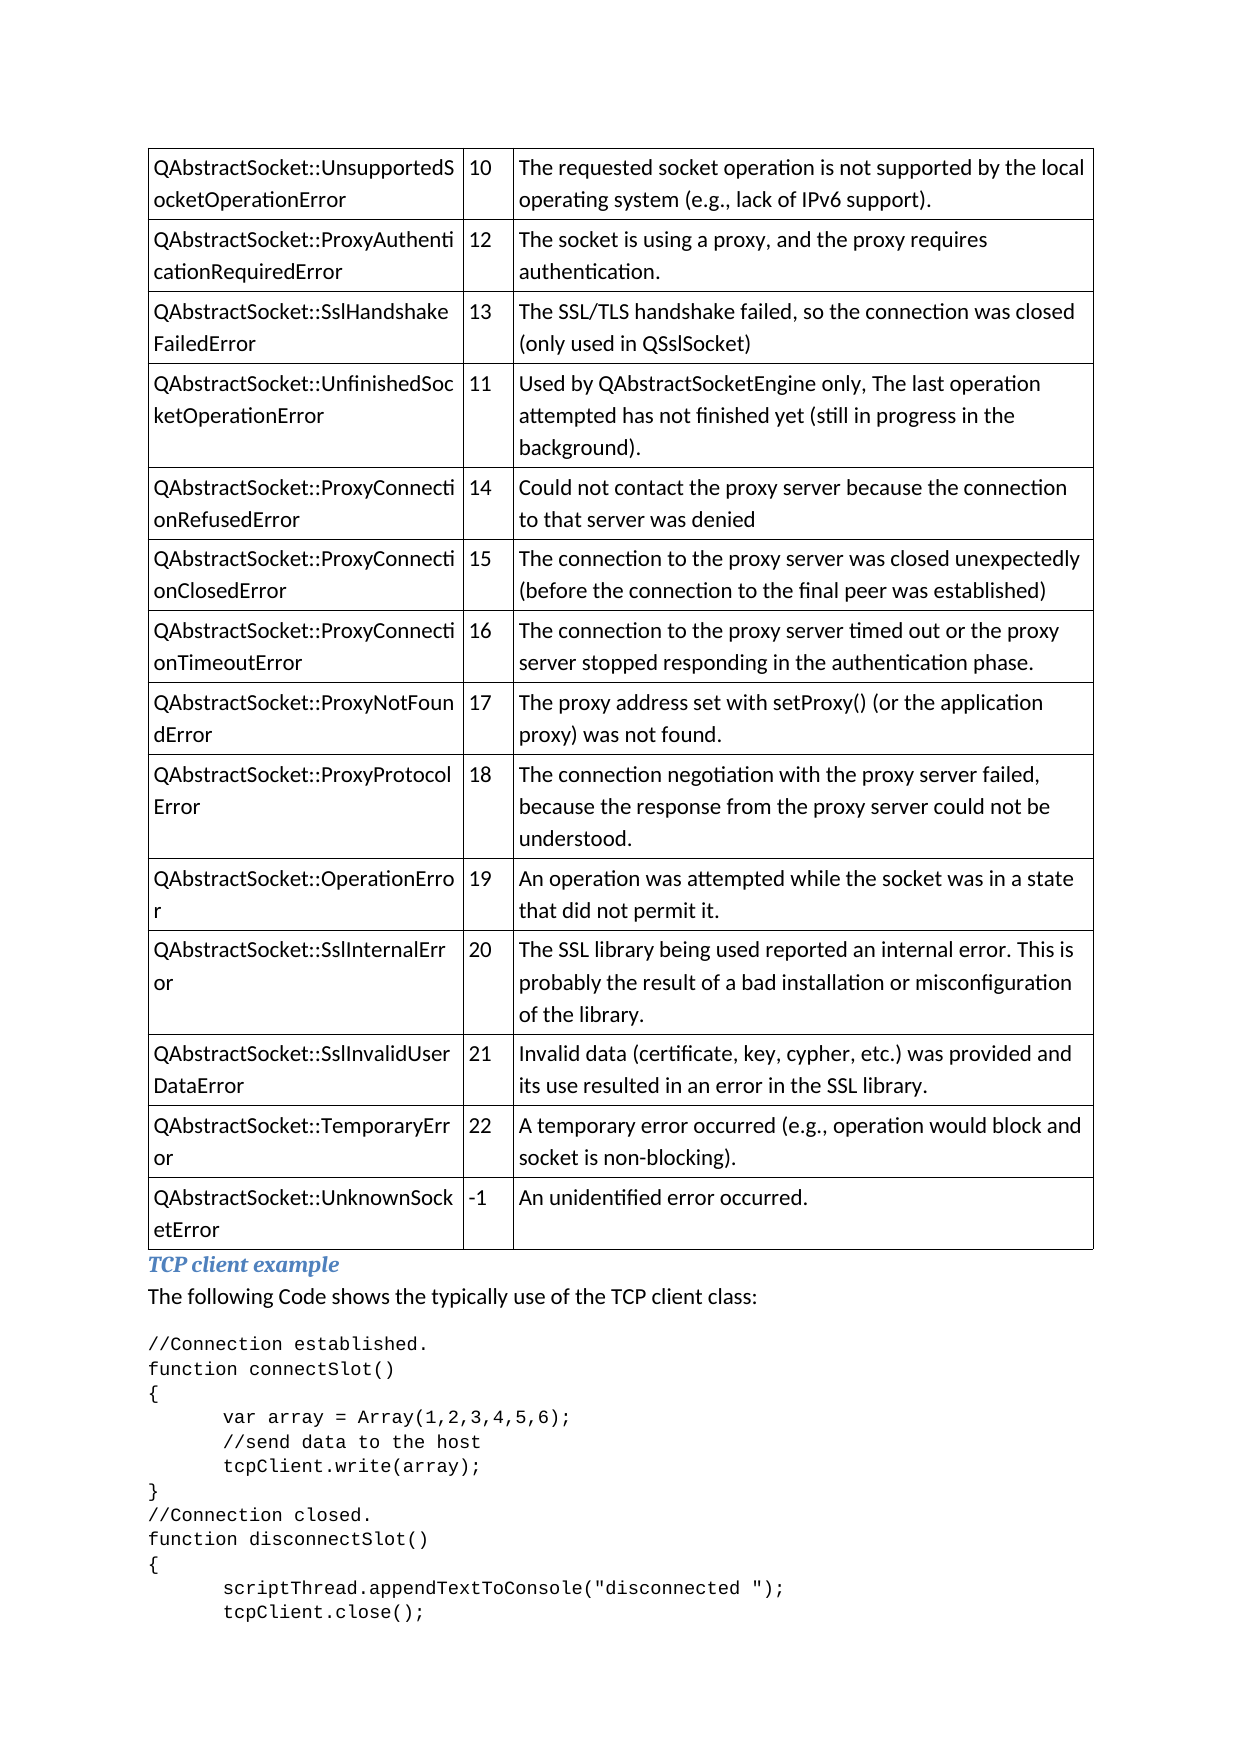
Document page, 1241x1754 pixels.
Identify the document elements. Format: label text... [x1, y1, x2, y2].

text { [148, 1384, 1093, 1405]
table_cell Used by QAbstractSocketEngine only, The last operation attempted has not finished yet (still in progress in the background). [514, 364, 1093, 467]
text //send data to the host [148, 1433, 1093, 1454]
table_cell 22 [464, 1106, 513, 1177]
table_cell QAbstractSocket::OperationError [149, 859, 463, 930]
table_cell QAbstractSocket::ProxyConnectionTimeoutError [149, 611, 463, 682]
table_cell The connection to the proxy server timed out or the proxy server stopped responding in the authentication phase. [514, 611, 1093, 682]
table_cell 12 [464, 220, 513, 291]
table_cell An operation was attempted while the socket was in a state that did not permit it. [514, 859, 1093, 930]
table_cell -1 [464, 1178, 513, 1249]
table_cell QAbstractSocket::ProxyConnectionRefusedError [149, 468, 463, 539]
table_cell 18 [464, 755, 513, 858]
table_cell Invalid data (certificate, key, cypher, etc.) was provided and its use resulted in an error in the SSL library. [514, 1035, 1093, 1105]
text { [148, 1554, 1093, 1576]
table_cell Could not contact the proxy server because the connection to that server was denied [514, 468, 1093, 539]
table_cell QAbstractSocket::ProxyConnectionClosedError [149, 540, 463, 610]
table_cell QAbstractSocket::SslInvalidUserDataError [149, 1035, 463, 1105]
text } [148, 1481, 1093, 1503]
table_cell 13 [464, 292, 513, 363]
text The following Code shows the typically use of the TCP client class: [148, 1282, 1093, 1310]
table_cell 21 [464, 1035, 513, 1105]
table_cell The SSL library being used reported an internal error. This is probably the result of a bad installation or misconfiguration of the library. [514, 931, 1093, 1034]
table_cell QAbstractSocket::ProxyAuthenticationRequiredError [149, 220, 463, 291]
text tcpClient.close(); [148, 1603, 1093, 1624]
table_cell QAbstractSocket::UnsupportedSocketOperationError [149, 149, 463, 219]
table_cell 15 [464, 540, 513, 610]
table_cell 10 [464, 149, 513, 219]
table_cell The socket is using a proxy, and the proxy requires authentication. [514, 220, 1093, 291]
table_cell The SSL/TLS handshake failed, so the connection was closed (only used in QSslSocket) [514, 292, 1093, 363]
table_cell 11 [464, 364, 513, 467]
table_cell A temporary error occurred (e.g., operation would block and socket is non-blocking). [514, 1106, 1093, 1177]
table_cell QAbstractSocket::UnfinishedSocketOperationError [149, 364, 463, 467]
table_cell The connection negotiation with the proxy server failed, because the response from the proxy server could not be understood. [514, 755, 1093, 858]
table_cell 19 [464, 859, 513, 930]
text var array = Array(1,2,3,4,5,6); [148, 1408, 1093, 1429]
table_cell The connection to the proxy server was closed unexpectedly (before the connection to the final peer was established) [514, 540, 1093, 610]
table_cell QAbstractSocket::ProxyNotFoundError [149, 683, 463, 754]
subtitle TCP client example [148, 1252, 1093, 1278]
table_cell 14 [464, 468, 513, 539]
text tcpClient.write(array); [148, 1457, 1093, 1478]
table_cell 16 [464, 611, 513, 682]
table_cell QAbstractSocket::SslHandshakeFailedError [149, 292, 463, 363]
table_cell QAbstractSocket::ProxyProtocolError [149, 755, 463, 858]
text scriptThread.appendTextToConsole("disconnected "); [148, 1579, 1093, 1600]
table_cell QAbstractSocket::UnknownSocketError [149, 1178, 463, 1249]
table_cell An unidentified error occurred. [514, 1178, 1093, 1249]
text function disconnectSlot() [148, 1530, 1093, 1551]
table_cell The requested socket operation is not supported by the local operating system (e.g., lack of IPv6 support). [514, 149, 1093, 219]
table_cell The proxy address set with setProxy() (or the application proxy) was not found. [514, 683, 1093, 754]
table_cell QAbstractSocket::SslInternalError [149, 931, 463, 1034]
table_cell 20 [464, 931, 513, 1034]
text function connectSlot() [148, 1359, 1093, 1381]
text //Connection closed. [148, 1506, 1093, 1527]
table_cell QAbstractSocket::TemporaryError [149, 1106, 463, 1177]
text //Connection established. [148, 1335, 1093, 1356]
table_cell 17 [464, 683, 513, 754]
